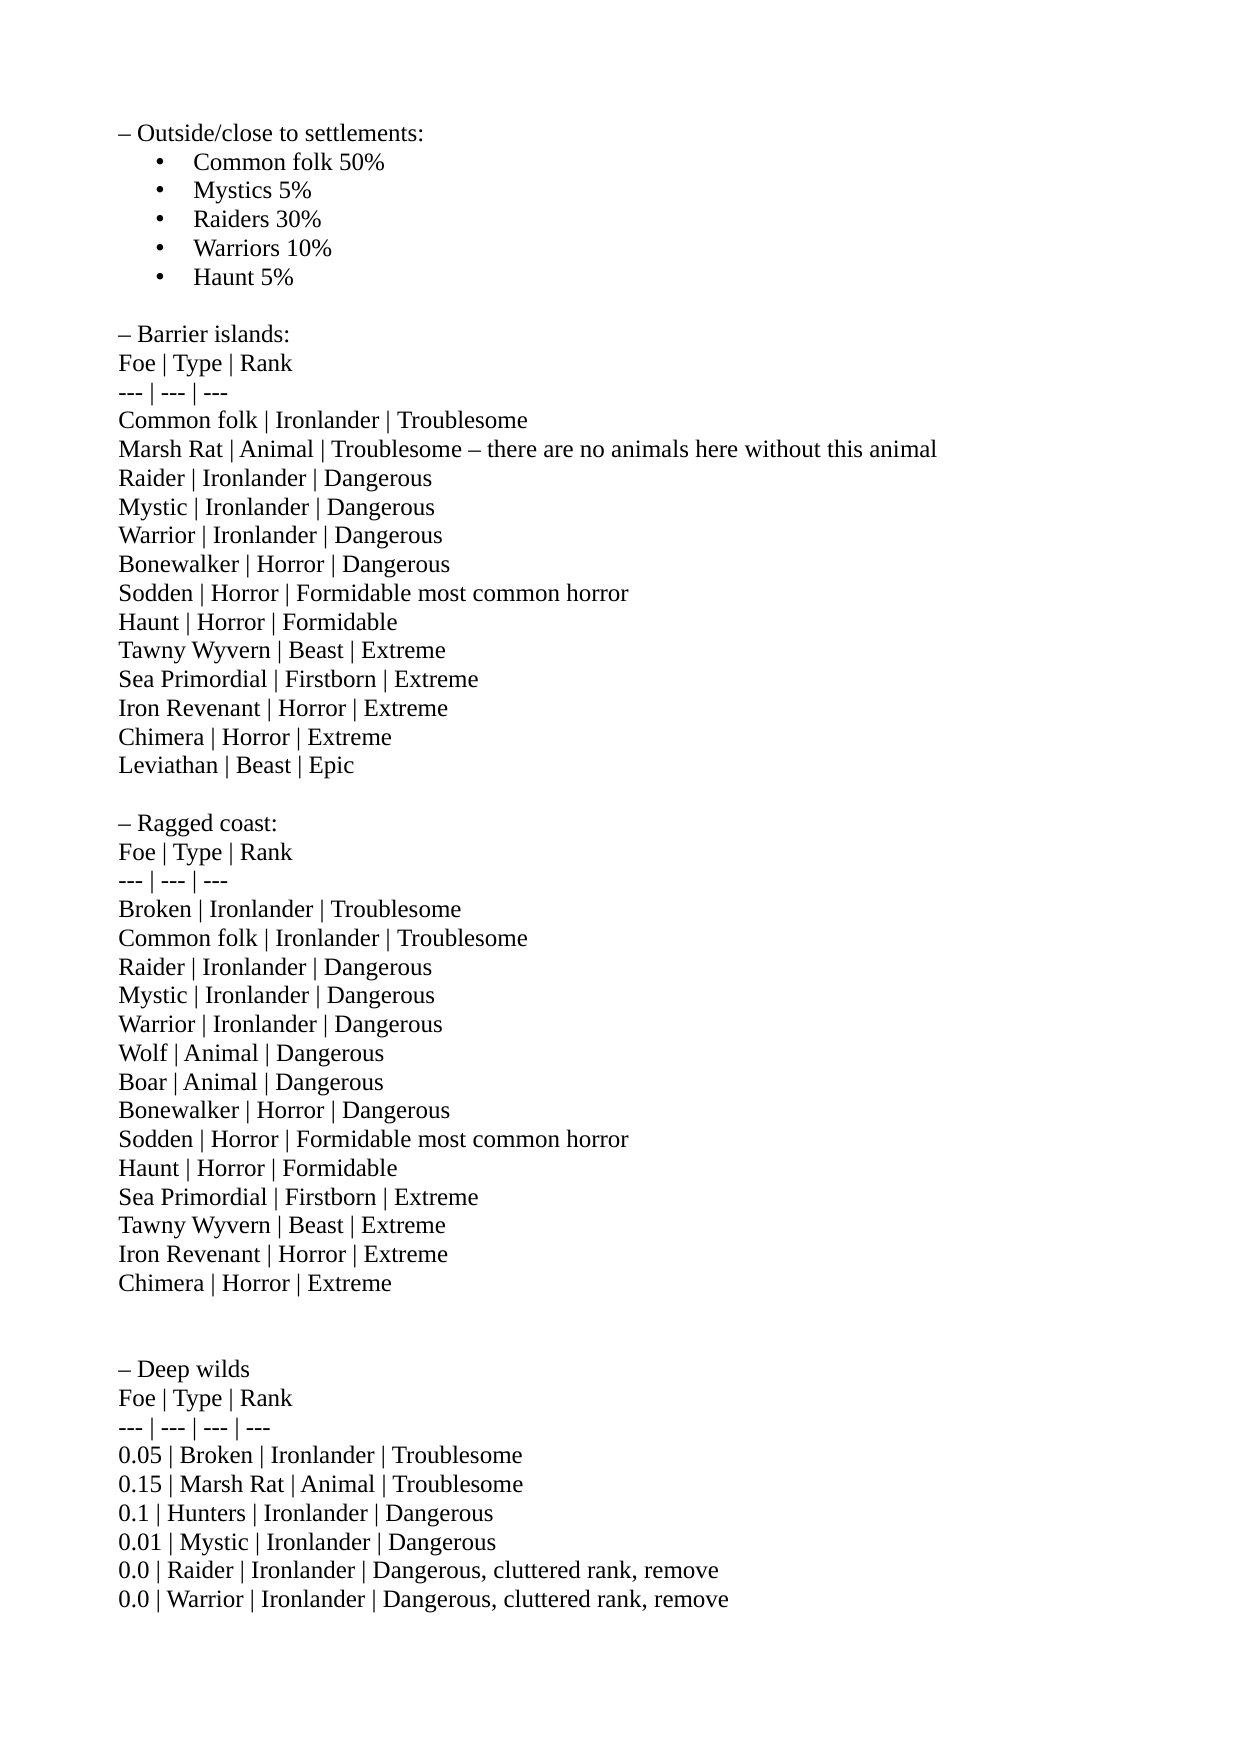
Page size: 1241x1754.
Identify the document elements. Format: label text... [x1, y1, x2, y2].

text Bonewalker | Horror | Dangerous [118, 1096, 1122, 1124]
text Chimera | Horror | Extreme [118, 1268, 1122, 1297]
text Mystic | Ironlander | Dangerous [118, 981, 1122, 1009]
text Foe | Type | Rank [118, 1383, 1122, 1412]
text Tawny Wyvern | Beast | Extreme [118, 1211, 1122, 1239]
text Raider | Ironlander | Dangerous [118, 463, 1122, 492]
text Foe | Type | Rank [118, 837, 1122, 866]
text Broken | Ironlander | Troublesome [118, 894, 1122, 923]
text Haunt | Horror | Formidable [118, 607, 1122, 636]
list Common folk 50% [156, 147, 1122, 176]
list Raiders 30% [156, 204, 1122, 233]
text Iron Revenant | Horror | Extreme [118, 693, 1122, 722]
text 0.01 | Mystic | Ironlander | Dangerous [118, 1527, 1122, 1556]
text Boar | Animal | Dangerous [118, 1067, 1122, 1096]
text Sea Primordial | Firstborn | Extreme [118, 664, 1122, 693]
text Tawny Wyvern | Beast | Extreme [118, 636, 1122, 664]
text Raider | Ironlander | Dangerous [118, 952, 1122, 981]
text Common folk | Ironlander | Troublesome [118, 923, 1122, 952]
text 0.0 | Raider | Ironlander | Dangerous, cluttered rank, remove [118, 1556, 1122, 1584]
text – Deep wilds [118, 1354, 1122, 1383]
text --- | --- | --- [118, 866, 1122, 894]
text 0.05 | Broken | Ironlander | Troublesome [118, 1441, 1122, 1469]
text Bonewalker | Horror | Dangerous [118, 549, 1122, 578]
text --- | --- | --- [118, 377, 1122, 406]
text Sodden | Horror | Formidable most common horror [118, 1124, 1122, 1153]
list Mystics 5% [156, 176, 1122, 204]
text Sodden | Horror | Formidable most common horror [118, 578, 1122, 607]
text Chimera | Horror | Extreme [118, 722, 1122, 751]
text – Ragged coast: [118, 808, 1122, 837]
text – Barrier islands: [118, 319, 1122, 348]
text Marsh Rat | Animal | Troublesome – there are no animals here without this animal [118, 434, 1122, 463]
text 0.1 | Hunters | Ironlander | Dangerous [118, 1498, 1122, 1527]
text Mystic | Ironlander | Dangerous [118, 492, 1122, 521]
text Wolf | Animal | Dangerous [118, 1038, 1122, 1067]
text Foe | Type | Rank [118, 348, 1122, 377]
text Sea Primordial | Firstborn | Extreme [118, 1182, 1122, 1211]
text Warrior | Ironlander | Dangerous [118, 1009, 1122, 1038]
text Warrior | Ironlander | Dangerous [118, 521, 1122, 549]
text – Outside/close to settlements: [118, 118, 1122, 147]
text 0.0 | Warrior | Ironlander | Dangerous, cluttered rank, remove [118, 1584, 1122, 1613]
text 0.15 | Marsh Rat | Animal | Troublesome [118, 1469, 1122, 1498]
text Haunt | Horror | Formidable [118, 1153, 1122, 1182]
text Iron Revenant | Horror | Extreme [118, 1239, 1122, 1268]
list Warriors 10% [156, 233, 1122, 262]
text --- | --- | --- | --- [118, 1412, 1122, 1441]
list Haunt 5% [156, 262, 1122, 291]
text Common folk | Ironlander | Troublesome [118, 406, 1122, 434]
text Leviathan | Beast | Epic [118, 751, 1122, 779]
